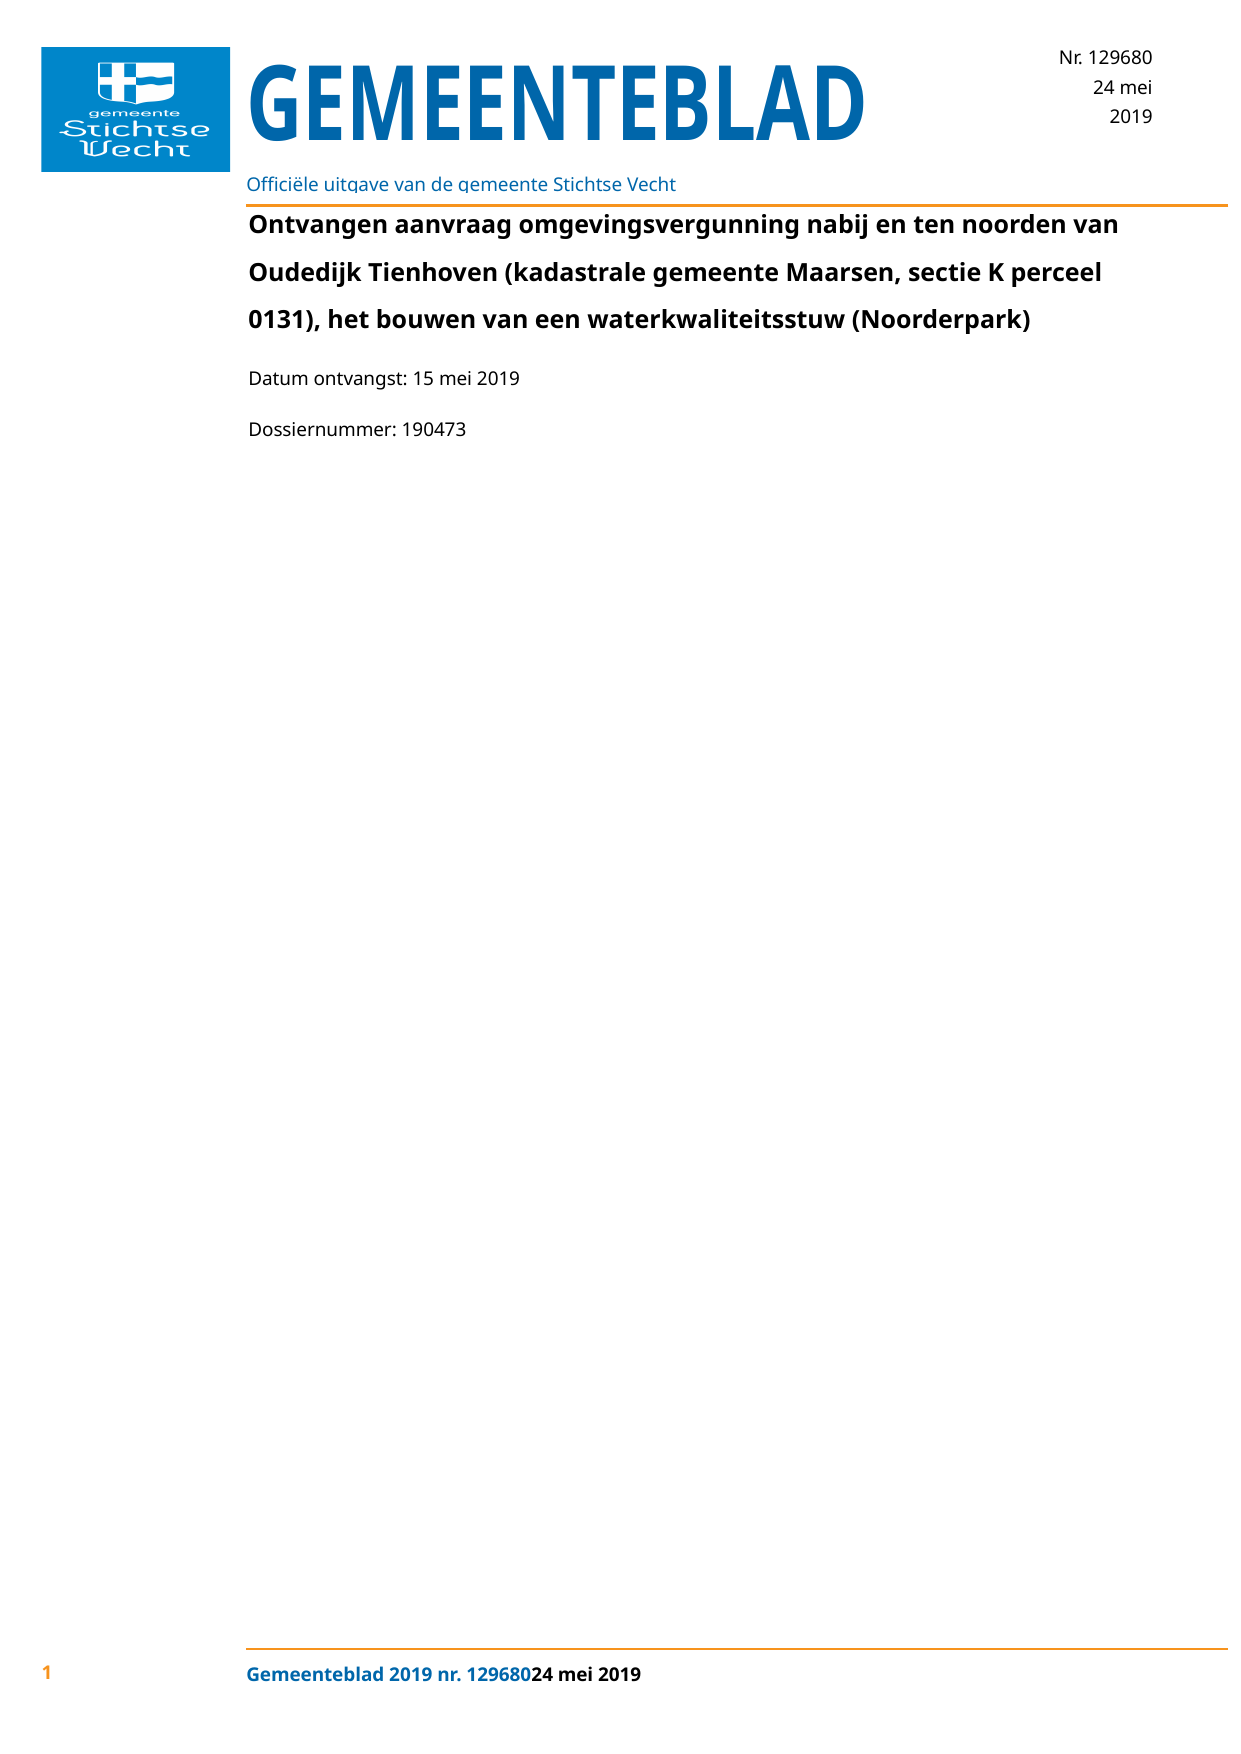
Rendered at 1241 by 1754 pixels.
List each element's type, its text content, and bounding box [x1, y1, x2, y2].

picture [99, 63, 135, 101]
text Dossiernummer: 190473 [248, 416, 1152, 442]
text Ontvangen aanvraag omgevingsvergunning nabij en ten noorden van Oudedijk Tienhoven (kadastrale gemeente Maarsen, sectie K perceel 0131), het bouwen van een waterkwaliteitsstuw (Noorderpark) [248, 207, 1152, 336]
picture [137, 63, 174, 103]
text Datum ontvangst: 15 mei 2019 [248, 366, 1152, 391]
